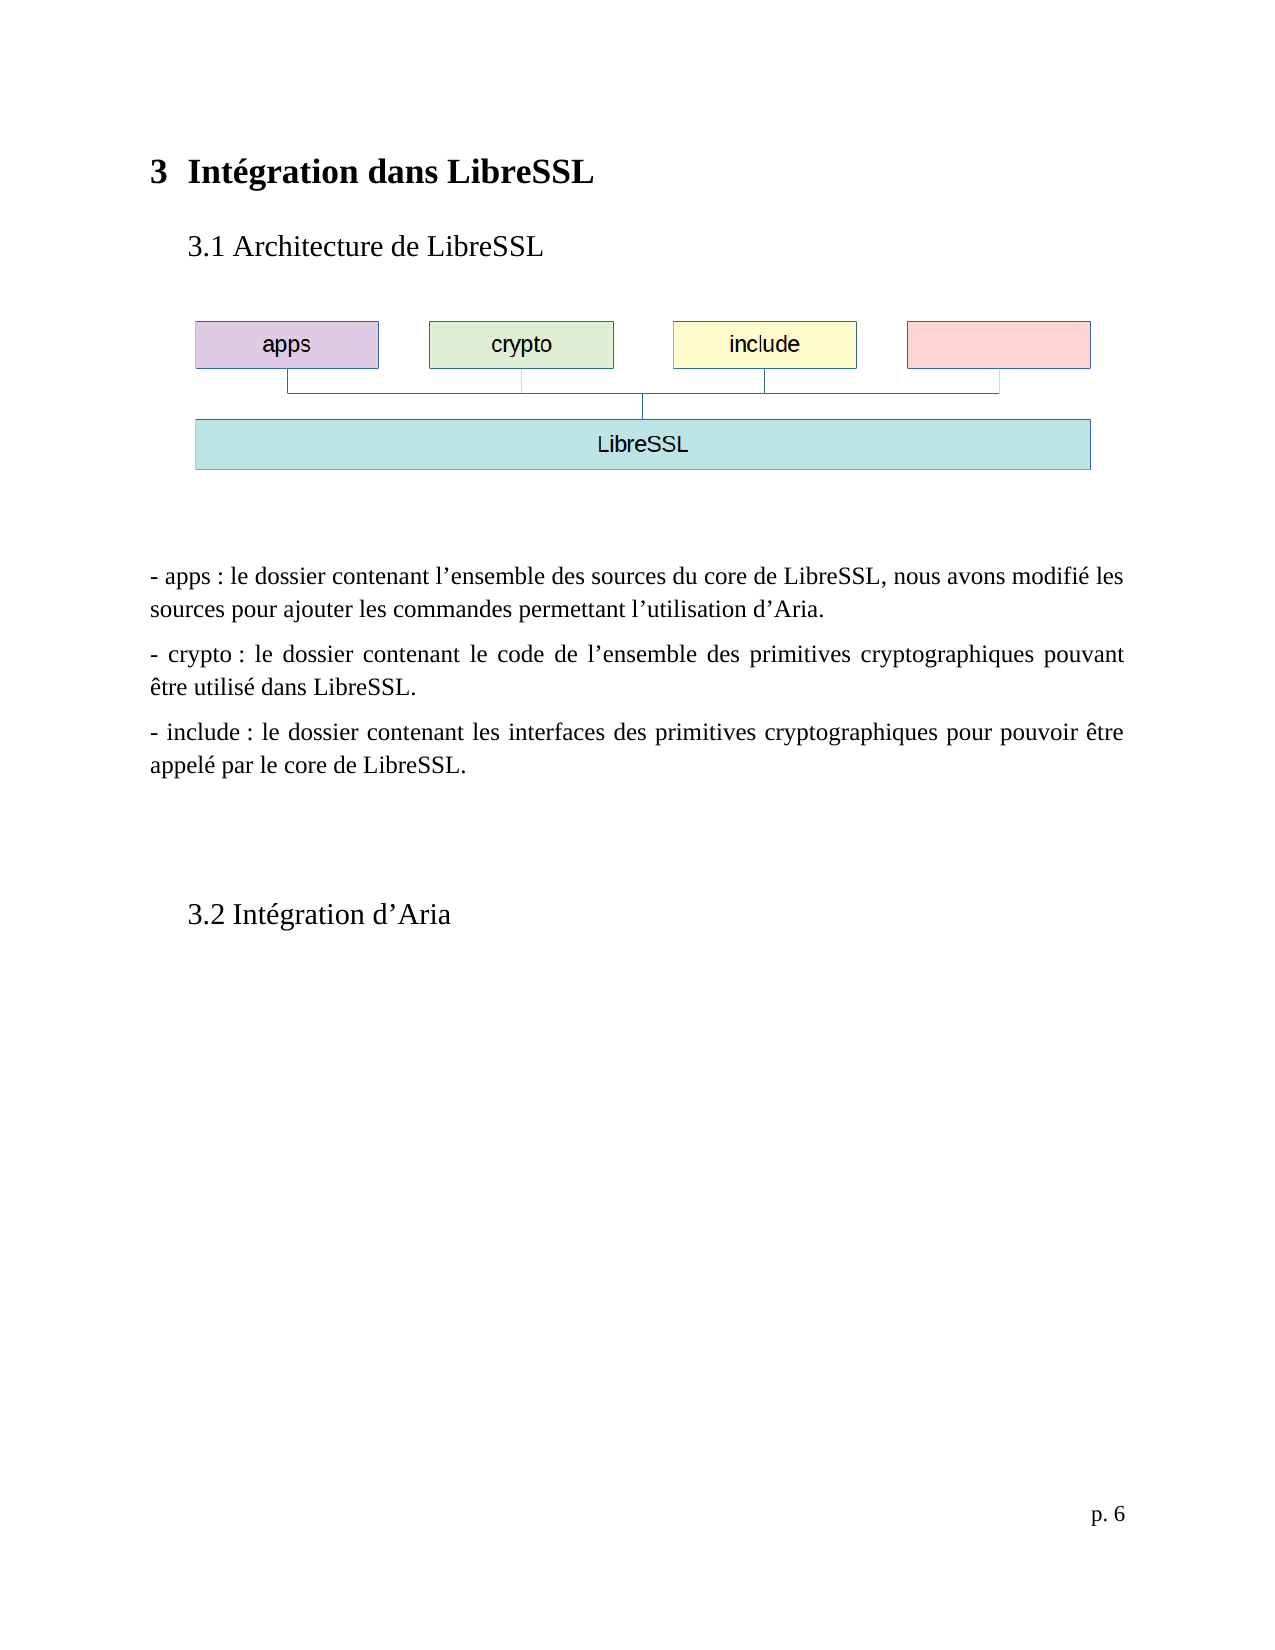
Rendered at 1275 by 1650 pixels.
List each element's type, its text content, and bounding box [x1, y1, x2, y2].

subtitle Intégration dans LibreSSL [150, 150, 1125, 191]
subtitle Architecture de LibreSSL [187, 228, 1125, 263]
text - apps : le dossier contenant l’ensemble des sources du core de LibreSSL, nous avons modifié les sources pour ajouter les commandes permettant l’utilisation d’Aria. [150, 561, 1125, 623]
text - crypto : le dossier contenant le code de l’ensemble des primitives cryptographiques pouvant être utilisé dans LibreSSL. [150, 639, 1125, 701]
subtitle Intégration d’Aria [187, 896, 1125, 931]
text - include : le dossier contenant les interfaces des primitives cryptographiques pour pouvoir être appelé par le core de LibreSSL. [150, 717, 1125, 779]
